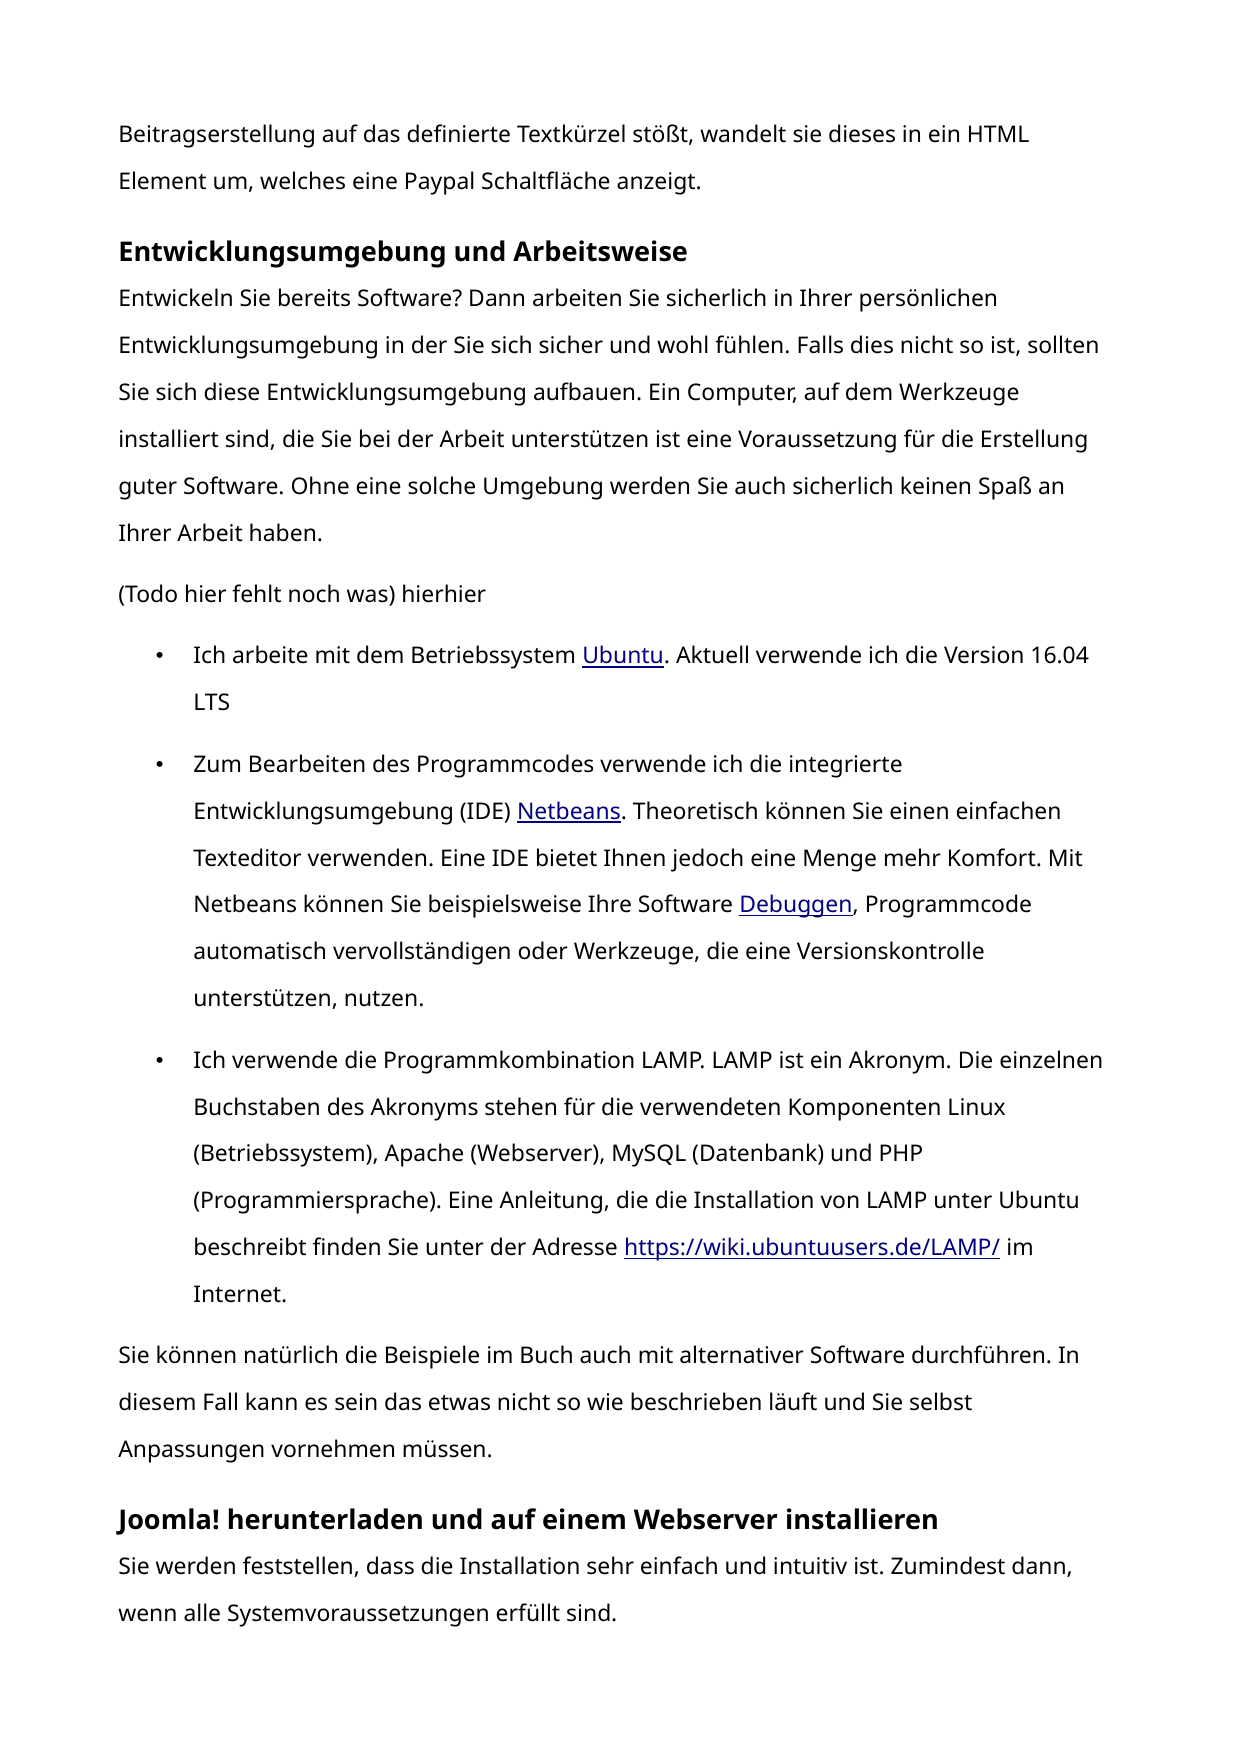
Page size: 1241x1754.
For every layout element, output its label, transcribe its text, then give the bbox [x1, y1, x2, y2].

text Beitragserstellung auf das definierte Textkürzel stößt, wandelt sie dieses in ein HTML Element um, welches eine Paypal Schaltfläche anzeigt. [118, 118, 1122, 196]
text (Todo hier fehlt noch was) hierhier [118, 578, 1122, 609]
text Sie werden feststellen, dass die Installation sehr einfach und intuitiv ist. Zumindest dann, wenn alle Systemvoraussetzungen erfüllt sind. [118, 1550, 1122, 1628]
list Ich verwende die Programmkombination LAMP. LAMP ist ein Akronym. Die einzelnen Buchstaben des Akronyms stehen für die verwendeten Komponenten Linux (Betriebssystem), Apache (Webserver), MySQL (Datenbank) und PHP (Programmiersprache). Eine Anleitung, die die Installation von LAMP unter Ubuntu beschreibt finden Sie unter der Adresse https://wiki.ubuntuusers.de/LAMP/ im Internet. [156, 1043, 1122, 1309]
subtitle Entwicklungsumgebung und Arbeitsweise [118, 233, 1122, 269]
list Ich arbeite mit dem Betriebssystem Ubuntu. Aktuell verwende ich die Version 16.04 LTS [156, 639, 1122, 717]
list Zum Bearbeiten des Programmcodes verwende ich die integrierte Entwicklungsumgebung (IDE) Netbeans. Theoretisch können Sie einen einfachen Texteditor verwenden. Eine IDE bietet Ihnen jedoch eine Menge mehr Komfort. Mit Netbeans können Sie beispielsweise Ihre Software Debuggen, Programmcode automatisch vervollständigen oder Werkzeuge, die eine Versionskontrolle unterstützen, nutzen. [156, 748, 1122, 1013]
subtitle Joomla! herunterladen und auf einem Webserver installieren [118, 1501, 1122, 1538]
text Sie können natürlich die Beispiele im Buch auch mit alternativer Software durchführen. In diesem Fall kann es sein das etwas nicht so wie beschrieben läuft und Sie selbst Anpassungen vornehmen müssen. [118, 1339, 1122, 1464]
text Entwickeln Sie bereits Software? Dann arbeiten Sie sicherlich in Ihrer persönlichen Entwicklungsumgebung in der Sie sich sicher und wohl fühlen. Falls dies nicht so ist, sollten Sie sich diese Entwicklungsumgebung aufbauen. Ein Computer, auf dem Werkzeuge installiert sind, die Sie bei der Arbeit unterstützen ist eine Voraussetzung für die Erstellung guter Software. Ohne eine solche Umgebung werden Sie auch sicherlich keinen Spaß an Ihrer Arbeit haben. [118, 282, 1122, 548]
